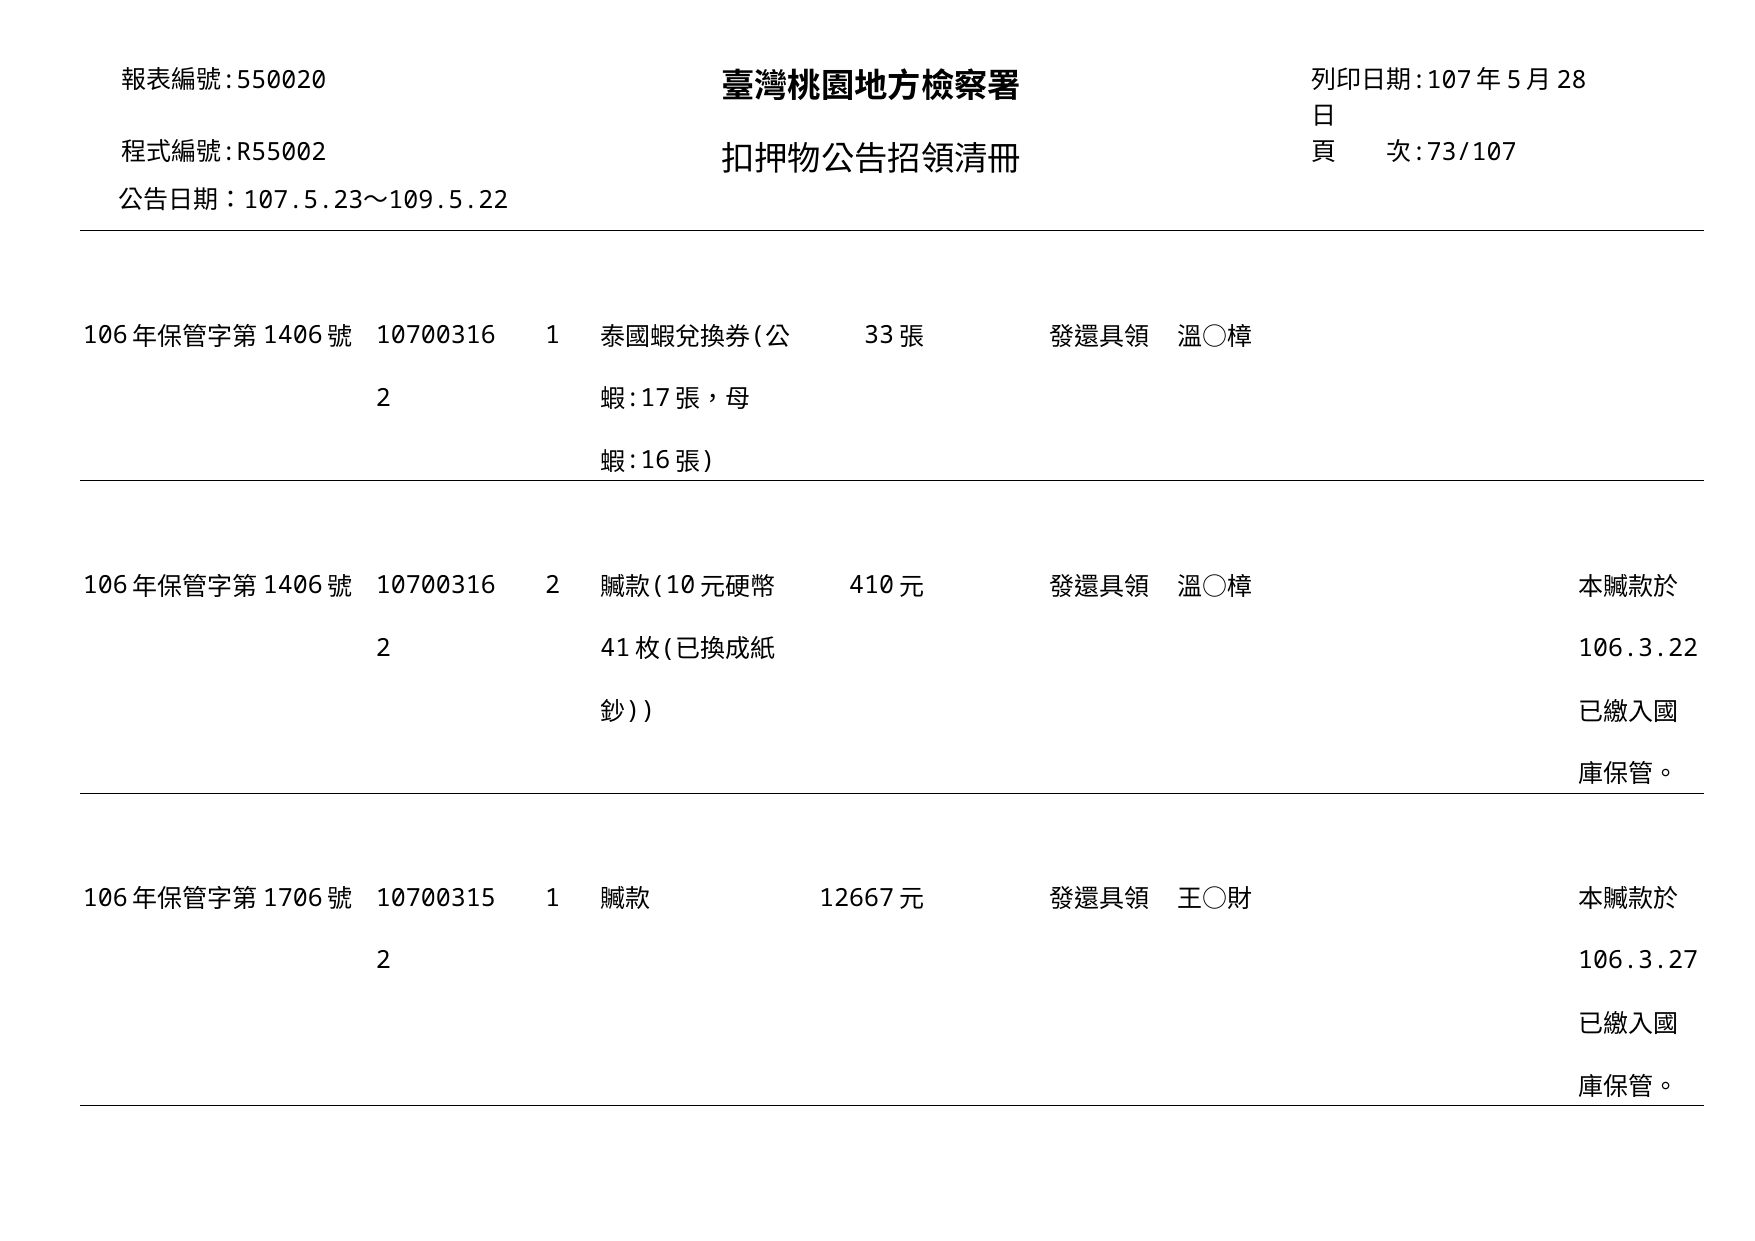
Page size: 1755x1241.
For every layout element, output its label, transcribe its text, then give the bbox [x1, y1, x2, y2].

table_cell 發還具領 [1046, 794, 1175, 1105]
table_cell [1317, 231, 1575, 480]
table_cell [1317, 481, 1575, 792]
table_cell [1575, 231, 1704, 480]
table_cell [927, 481, 1046, 792]
table_cell 1 [507, 231, 597, 480]
table_cell [1317, 794, 1575, 1105]
table_cell 410元 [808, 481, 927, 792]
table_cell 107003162 [373, 231, 507, 480]
table_cell 12667元 [808, 794, 927, 1105]
table_cell 泰國蝦兌換券(公蝦:17張，母蝦:16張) [597, 231, 807, 480]
table_cell 106年保管字第1406號 [80, 231, 373, 480]
table_cell 贓款(10元硬幣41枚(已換成紙鈔)) [597, 481, 807, 792]
table_cell [927, 794, 1046, 1105]
table_cell 106年保管字第1406號 [80, 481, 373, 792]
table_cell 本贓款於106.3.27已繳入國庫保管。 [1575, 794, 1704, 1105]
table_cell 王○財 [1175, 794, 1317, 1105]
table_cell 33張 [808, 231, 927, 480]
table_cell 107003152 [373, 794, 507, 1105]
table_cell 1 [507, 794, 597, 1105]
table_cell 贓款 [597, 794, 807, 1105]
table_cell 106年保管字第1706號 [80, 794, 373, 1105]
table_cell 發還具領 [1046, 481, 1175, 792]
table_cell 溫○樟 [1175, 231, 1317, 480]
table_cell 溫○樟 [1175, 481, 1317, 792]
table_cell 107003162 [373, 481, 507, 792]
table_cell [927, 231, 1046, 480]
table_cell 2 [507, 481, 597, 792]
table_cell 發還具領 [1046, 231, 1175, 480]
table_cell 本贓款於106.3.22已繳入國庫保管。 [1575, 481, 1704, 792]
